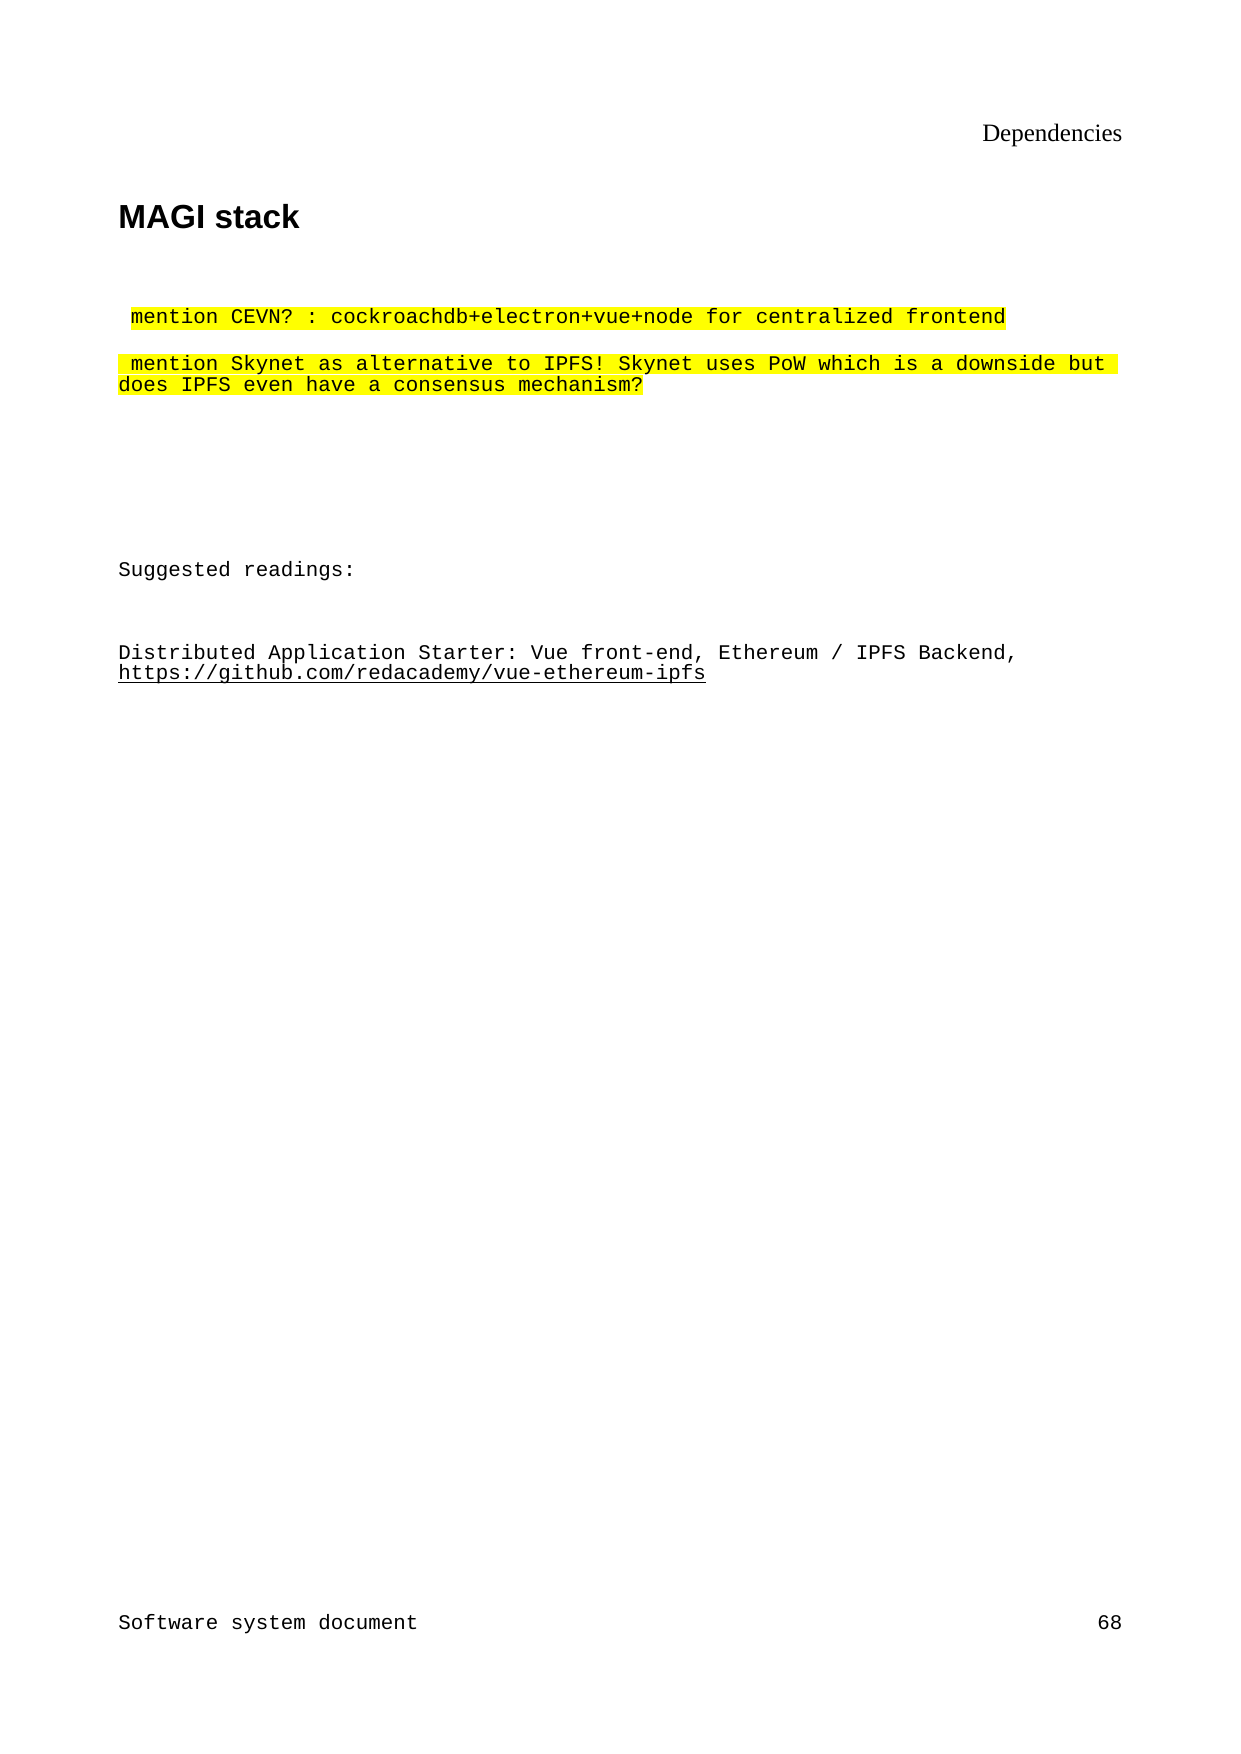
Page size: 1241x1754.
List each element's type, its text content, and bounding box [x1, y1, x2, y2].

text Suggested readings: [118, 560, 1122, 581]
text Distributed Application Starter: Vue front-end, Ethereum / IPFS Backend, https://github.com/redacademy/vue-ethereum-ipfs [118, 643, 1122, 684]
text mention Skynet as alternative to IPFS! Skynet uses PoW which is a downside but does IPFS even have a consensus mechanism? [118, 354, 1122, 395]
subtitle MAGI stack [118, 197, 1122, 236]
text mention CEVN? : cockroachdb+electron+vue+node for centralized frontend [118, 307, 1122, 330]
